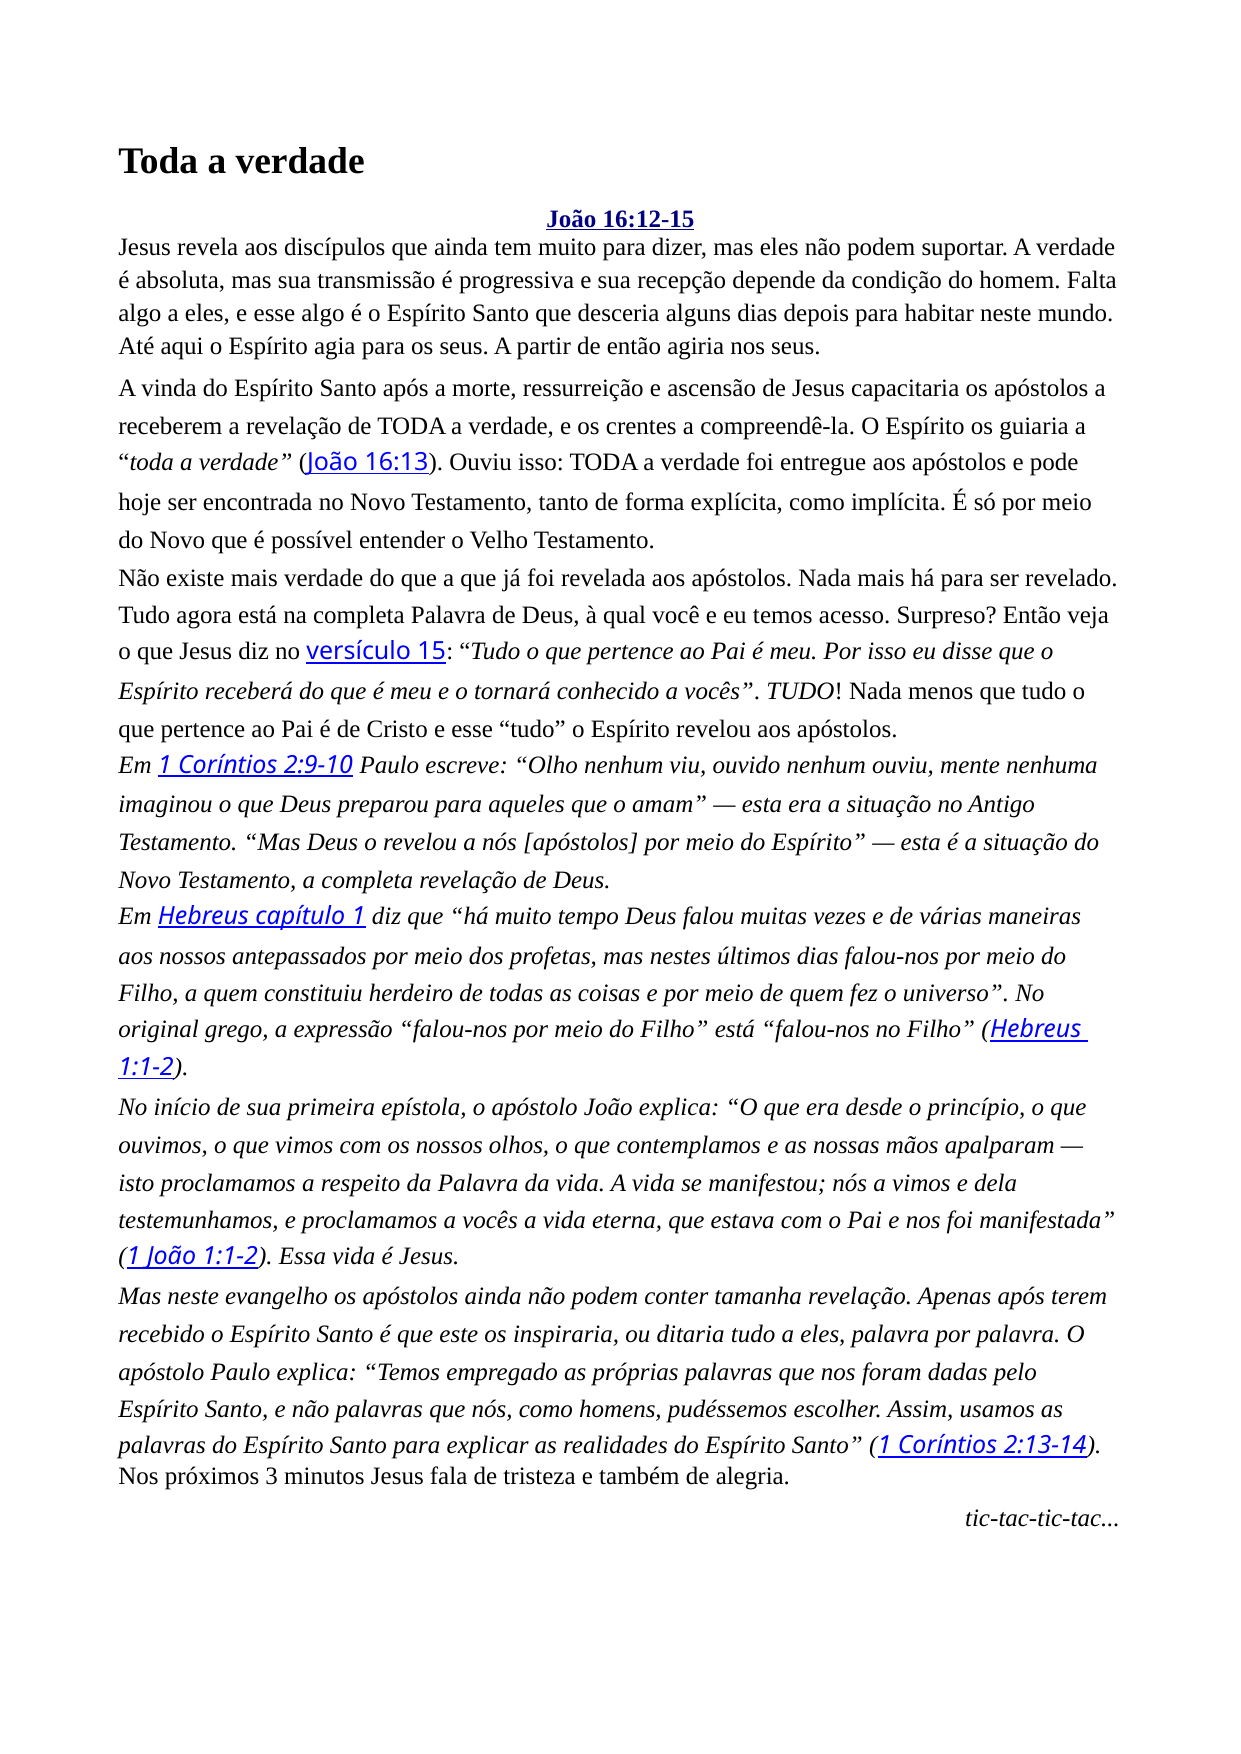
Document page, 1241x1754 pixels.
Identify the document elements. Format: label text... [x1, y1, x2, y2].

text tic-tac-tic-tac... [118, 1494, 1122, 1532]
subtitle Toda a verdade [118, 139, 1122, 182]
text João 16:12-15 [118, 194, 1122, 232]
text Em Hebreus capítulo 1 diz que “há muito tempo Deus falou muitas vezes e de várias maneiras aos nossos antepassados por meio dos profetas, mas nestes últimos dias falou-nos por meio do Filho, a quem constituiu herdeiro de todas as coisas e por meio de quem fez o universo”. No original grego, a expressão “falou-nos por meio do Filho” está “falou-nos no Filho” (Hebreus 1:1-2). [118, 894, 1122, 1083]
text Em 1 Coríntios 2:9-10 Paulo escreve: “Olho nenhum viu, ouvido nenhum ouviu, mente nenhuma imaginou o que Deus preparou para aqueles que o amam” — esta era a situação no Antigo Testamento. “Mas Deus o revelou a nós [apóstolos] por meio do Espírito” — esta é a situação do Novo Testamento, a completa revelação de Deus. [118, 743, 1122, 894]
text Nos próximos 3 minutos Jesus fala de tristeza e também de alegria. [118, 1461, 1122, 1490]
text Não existe mais verdade do que a que já foi revelada aos apóstolos. Nada mais há para ser revelado. Tudo agora está na completa Palavra de Deus, à qual você e eu temos acesso. Surpreso? Então veja o que Jesus diz no versículo 15: “Tudo o que pertence ao Pai é meu. Por isso eu disse que o Espírito receberá do que é meu e o tornará conhecido a vocês”. TUDO! Nada menos que tudo o que pertence ao Pai é de Cristo e esse “tudo” o Espírito revelou aos apóstolos. [118, 553, 1122, 743]
text Jesus revela aos discípulos que ainda tem muito para dizer, mas eles não podem suportar. A verdade é absoluta, mas sua transmissão é progressiva e sua recepção depende da condição do homem. Falta algo a eles, e esse algo é o Espírito Santo que desceria alguns dias depois para habitar neste mundo. Até aqui o Espírito agia para os seus. A partir de então agiria nos seus. [118, 232, 1122, 360]
text Mas neste evangelho os apóstolos ainda não podem conter tamanha revelação. Apenas após terem recebido o Espírito Santo é que este os inspiraria, ou ditaria tudo a eles, palavra por palavra. O apóstolo Paulo explica: “Temos empregado as próprias palavras que nos foram dadas pelo Espírito Santo, e não palavras que nós, como homens, pudéssemos escolher. Assim, usamos as palavras do Espírito Santo para explicar as realidades do Espírito Santo” (1 Coríntios 2:13-14). [118, 1272, 1122, 1461]
text A vinda do Espírito Santo após a morte, ressurreição e ascensão de Jesus capacitaria os apóstolos a receberem a revelação de TODA a verdade, e os crentes a compreendê-la. O Espírito os guiaria a “toda a verdade” (João 16:13). Ouviu isso: TODA a verdade foi entregue aos apóstolos e pode hoje ser encontrada no Novo Testamento, tanto de forma explícita, como implícita. É só por meio do Novo que é possível entender o Velho Testamento. [118, 364, 1122, 553]
text No início de sua primeira epístola, o apóstolo João explica: “O que era desde o princípio, o que ouvimos, o que vimos com os nossos olhos, o que contemplamos e as nossas mãos apalparam — isto proclamamos a respeito da Palavra da vida. A vida se manifestou; nós a vimos e dela testemunhamos, e proclamamos a vocês a vida eterna, que estava com o Pai e nos foi manifestada” (1 João 1:1-2). Essa vida é Jesus. [118, 1083, 1122, 1272]
